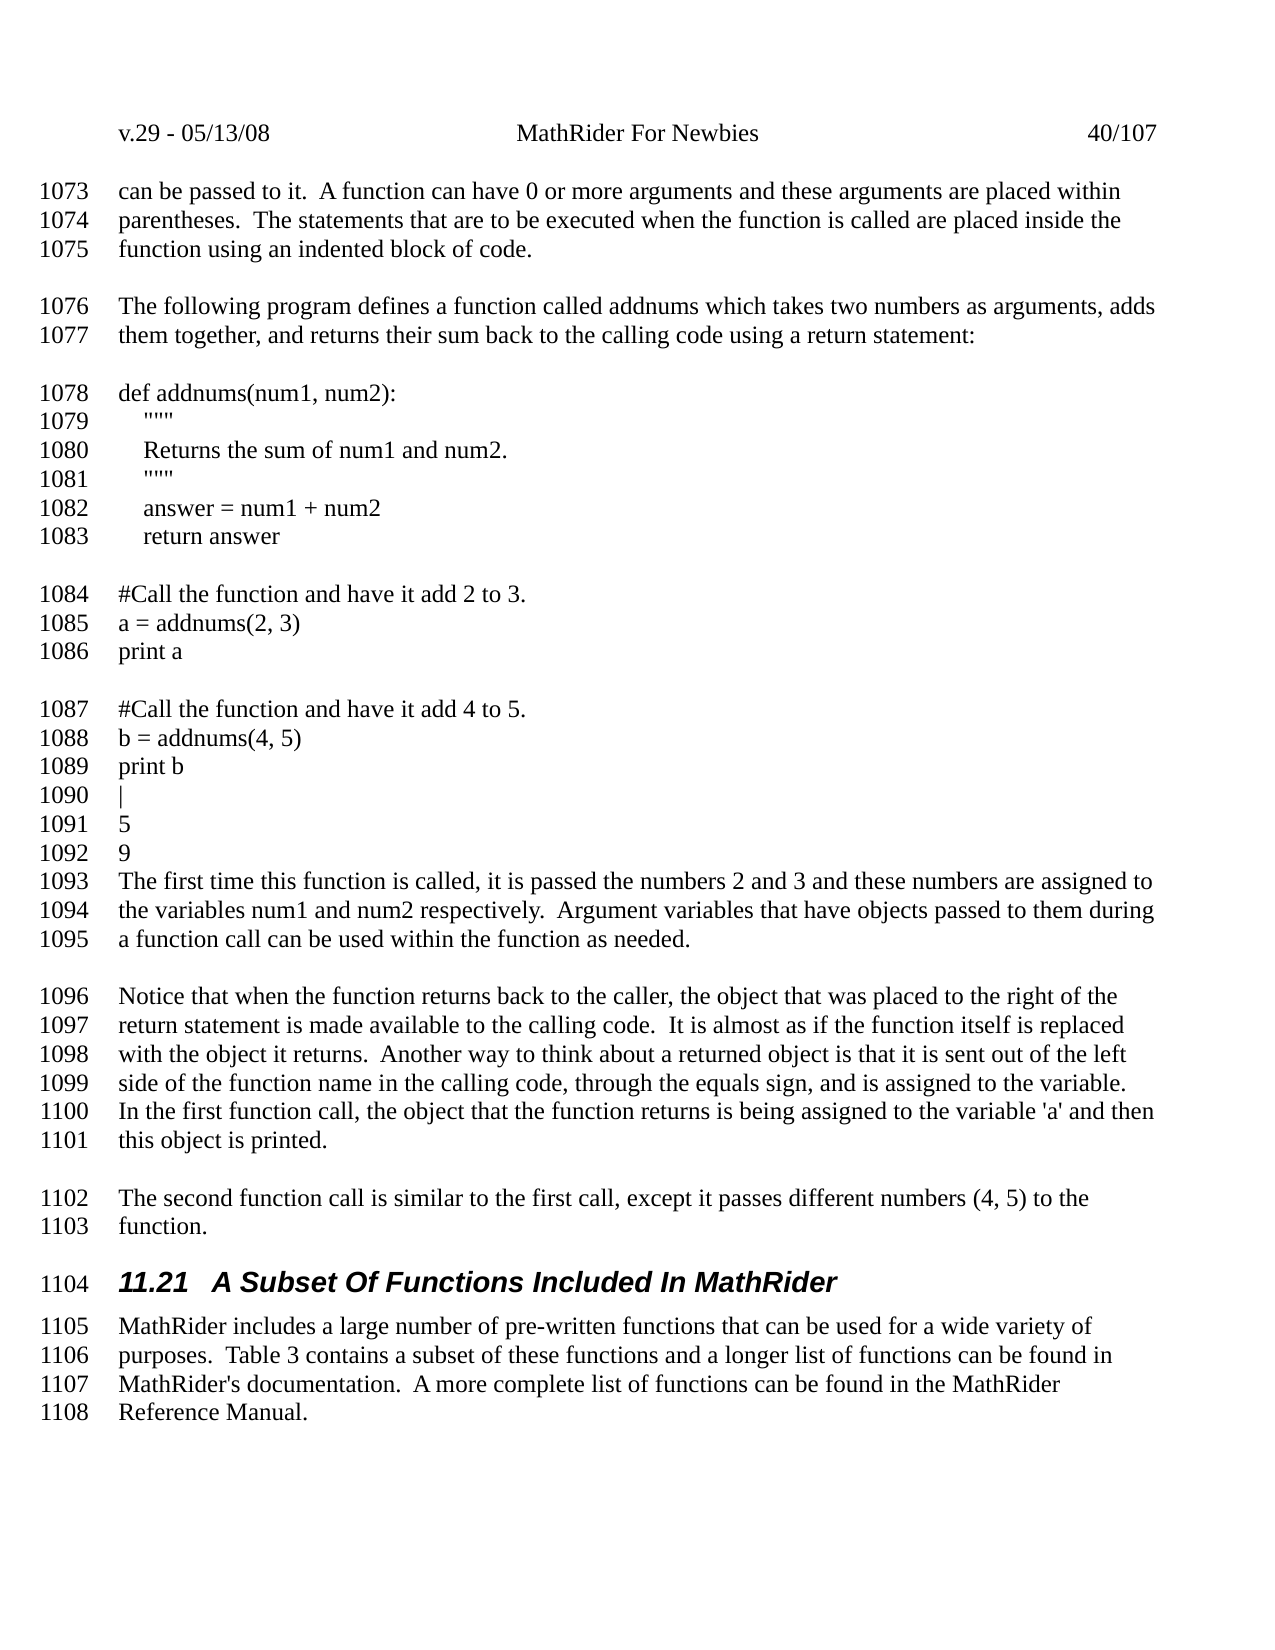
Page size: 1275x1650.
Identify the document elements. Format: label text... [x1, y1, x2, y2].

text 9 [118, 838, 1157, 866]
text #Call the function and have it add 4 to 5. [118, 694, 1157, 723]
text MathRider includes a large number of pre-written functions that can be used for a wide variety of purposes. Table 3 contains a subset of these functions and a longer list of functions can be found in MathRider's documentation. A more complete list of functions can be found in the MathRider Reference Manual. [118, 1311, 1157, 1426]
text """ [118, 406, 1157, 435]
text 5 [118, 809, 1157, 838]
text a = addnums(2, 3) [118, 608, 1157, 636]
text Returns the sum of num1 and num2. [118, 435, 1157, 464]
text def addnums(num1, num2): [118, 378, 1157, 406]
text b = addnums(4, 5) [118, 723, 1157, 751]
text can be passed to it. A function can have 0 or more arguments and these arguments are placed within parentheses. The statements that are to be executed when the function is called are placed inside the function using an indented block of code. [118, 176, 1157, 263]
text answer = num1 + num2 [118, 493, 1157, 521]
text | [118, 780, 1157, 809]
text print b [118, 751, 1157, 780]
text The first time this function is called, it is passed the numbers 2 and 3 and these numbers are assigned to the variables num1 and num2 respectively. Argument variables that have objects passed to them during a function call can be used within the function as needed. [118, 866, 1157, 953]
text The following program defines a function called addnums which takes two numbers as arguments, adds them together, and returns their sum back to the calling code using a return statement: [118, 291, 1157, 349]
text """ [118, 464, 1157, 493]
text return answer [118, 521, 1157, 550]
text print a [118, 636, 1157, 665]
text The second function call is similar to the first call, except it passes different numbers (4, 5) to the function. [118, 1183, 1157, 1240]
text #Call the function and have it add 2 to 3. [118, 579, 1157, 608]
text Notice that when the function returns back to the caller, the object that was placed to the right of the return statement is made available to the calling code. It is almost as if the function itself is replaced with the object it returns. Another way to think about a returned object is that it is sent out of the left side of the function name in the calling code, through the equals sign, and is assigned to the variable. In the first function call, the object that the function returns is being assigned to the variable 'a' and then this object is printed. [118, 981, 1157, 1154]
subtitle A Subset Of Functions Included In MathRider [118, 1265, 1157, 1299]
